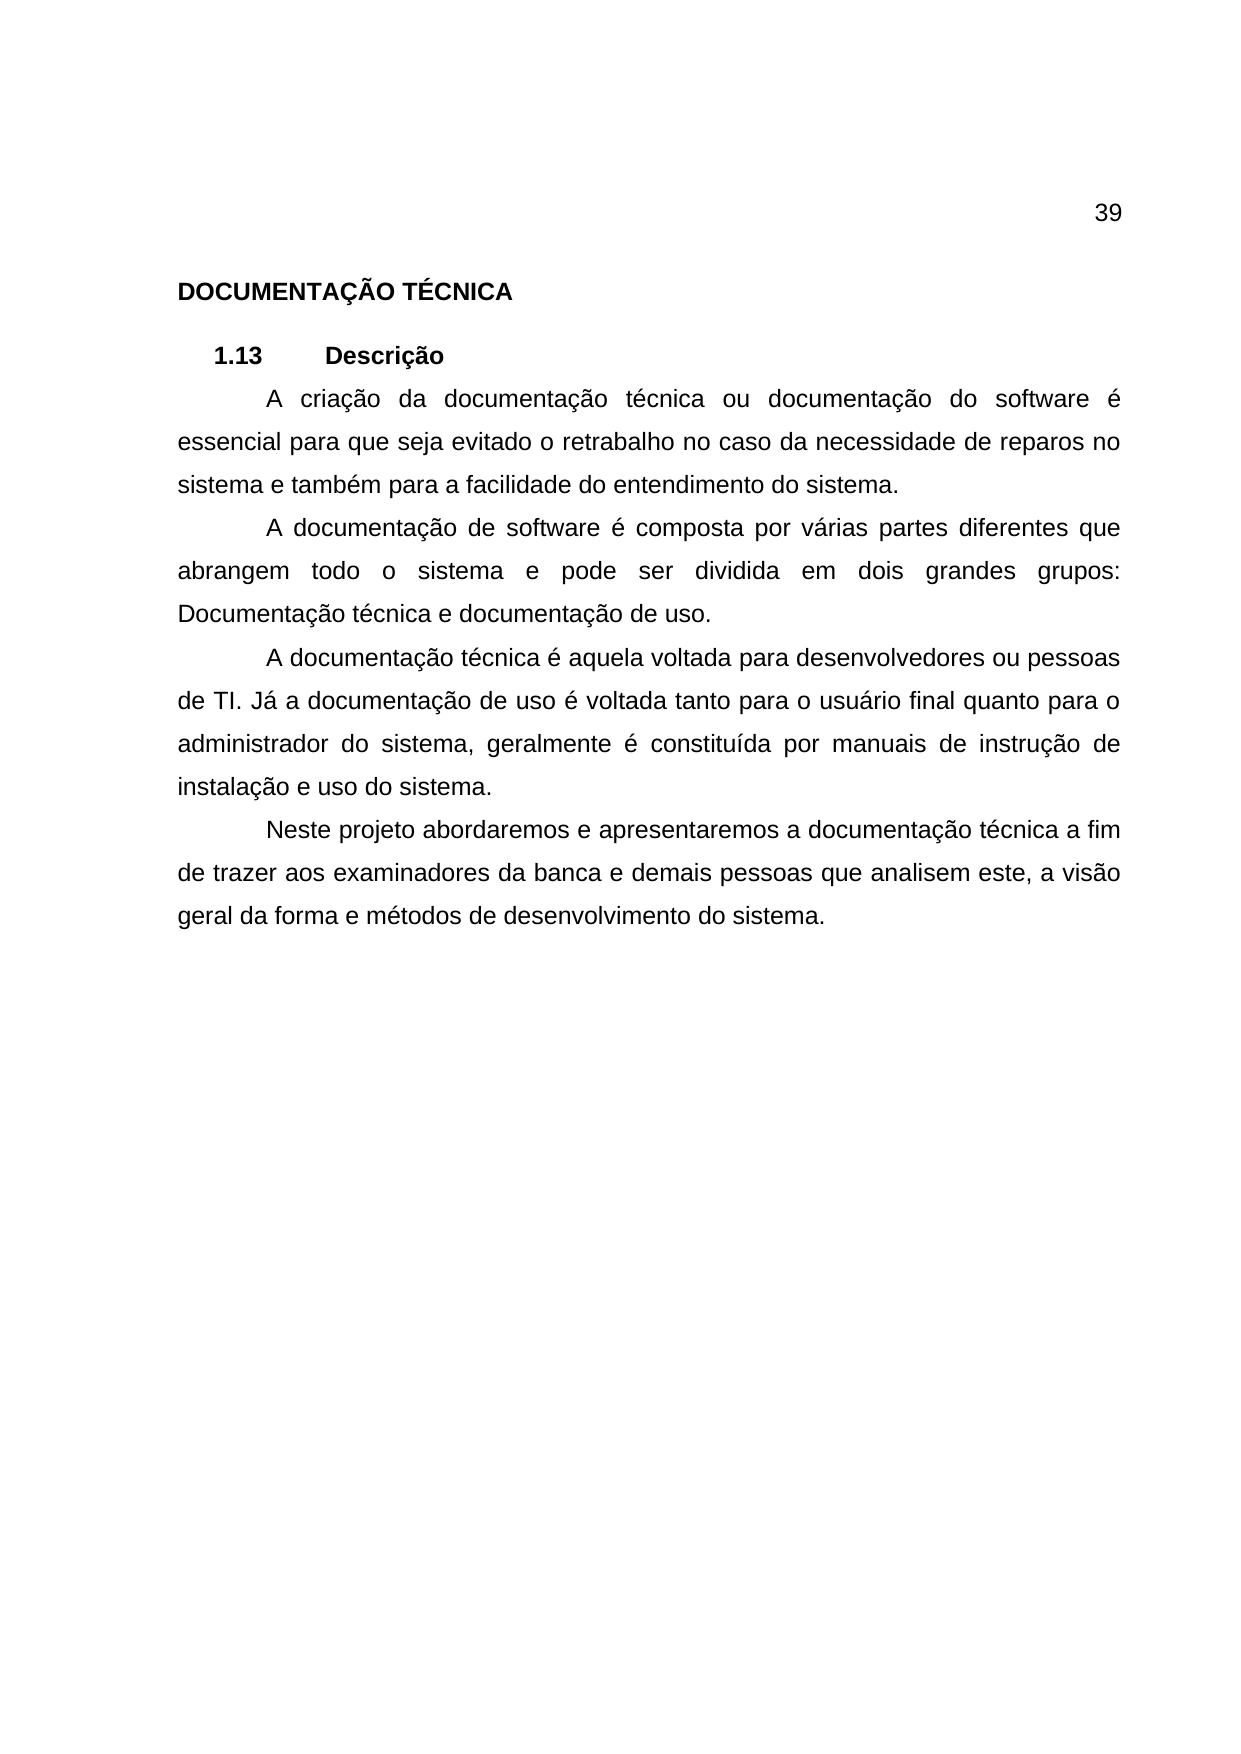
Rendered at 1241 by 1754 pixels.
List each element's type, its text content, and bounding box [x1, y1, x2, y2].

subtitle Descrição [207, 341, 1122, 369]
text Neste projeto abordaremos e apresentaremos a documentação técnica a fim de trazer aos examinadores da banca e demais pessoas que analisem este, a visão geral da forma e métodos de desenvolvimento do sistema. [177, 815, 1122, 930]
subtitle DOCUMENTAÇÃO TÉCNICA [177, 277, 1122, 306]
text A documentação técnica é aquela voltada para desenvolvedores ou pessoas de TI. Já a documentação de uso é voltada tanto para o usuário final quanto para o administrador do sistema, geralmente é constituída por manuais de instrução de instalação e uso do sistema. [177, 643, 1122, 801]
text A criação da documentação técnica ou documentação do software é essencial para que seja evitado o retrabalho no caso da necessidade de reparos no sistema e também para a facilidade do entendimento do sistema. [177, 384, 1122, 499]
text A documentação de software é composta por várias partes diferentes que abrangem todo o sistema e pode ser dividida em dois grandes grupos: Documentação técnica e documentação de uso. [177, 513, 1122, 628]
